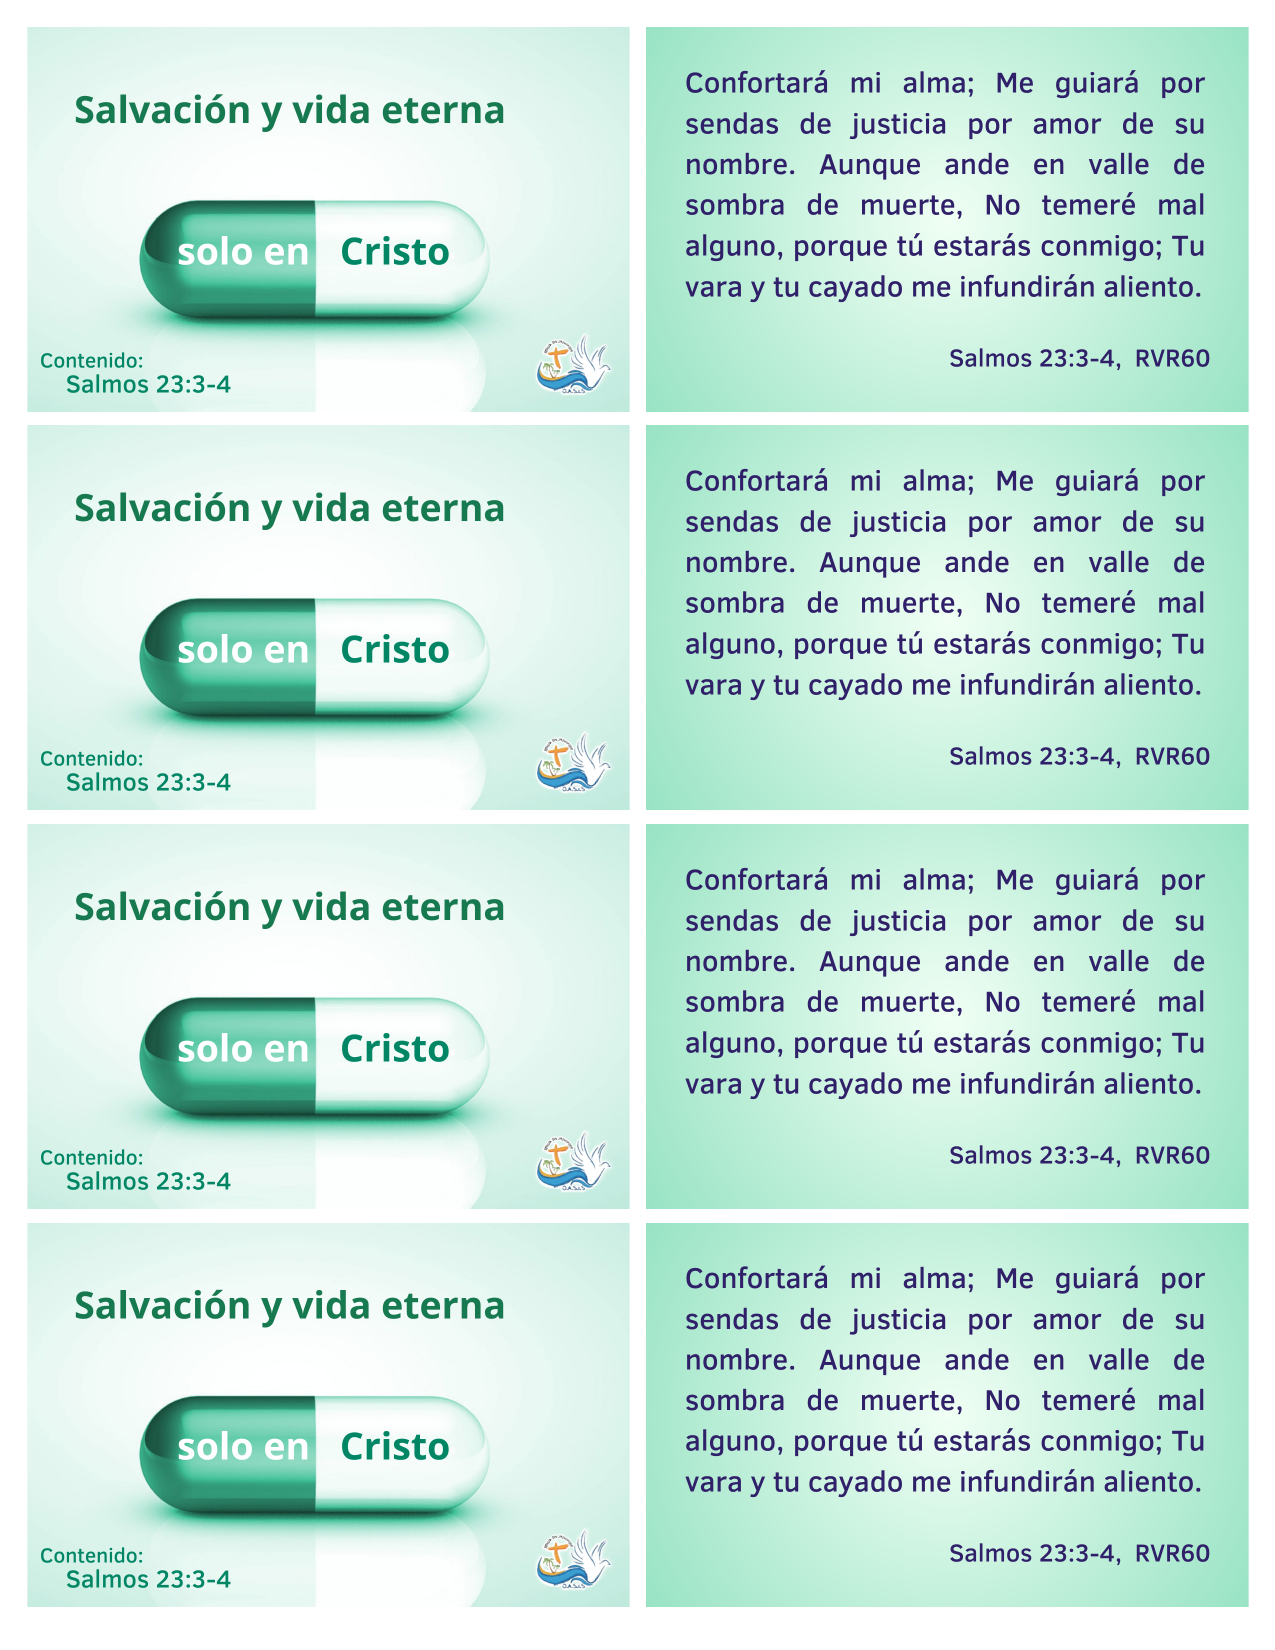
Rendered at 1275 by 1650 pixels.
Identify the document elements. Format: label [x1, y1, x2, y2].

table_cell [637, 816, 1256, 1214]
picture [27, 1223, 630, 1607]
table_cell [18, 417, 637, 816]
picture [27, 425, 630, 810]
table_header [637, 18, 1256, 417]
table_cell [18, 816, 637, 1214]
picture [27, 824, 630, 1209]
picture [646, 1223, 1249, 1607]
picture [646, 27, 1249, 412]
picture [646, 425, 1249, 810]
table_cell [18, 1214, 637, 1613]
picture [646, 824, 1249, 1209]
table_cell [637, 1214, 1256, 1613]
table_header [18, 18, 637, 417]
table_cell [637, 417, 1256, 816]
picture [27, 27, 630, 412]
